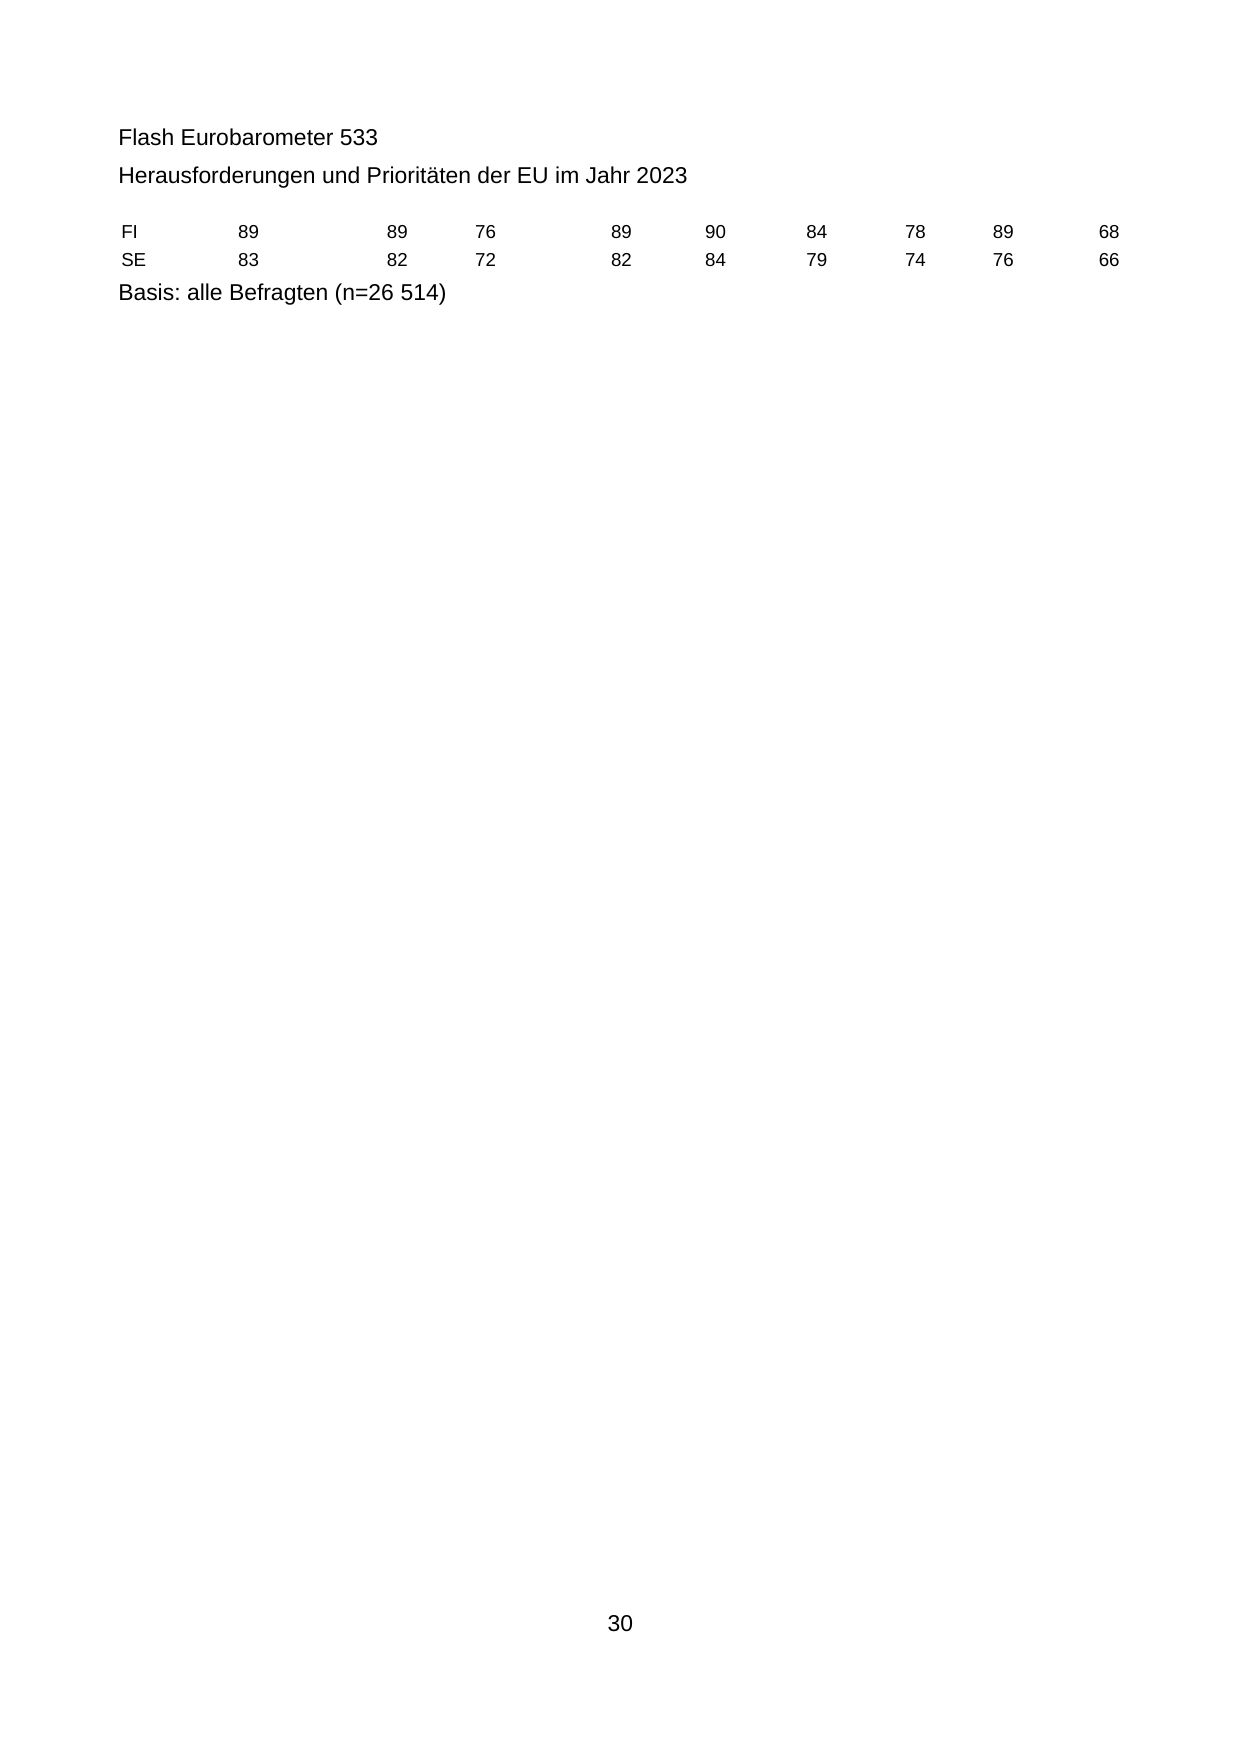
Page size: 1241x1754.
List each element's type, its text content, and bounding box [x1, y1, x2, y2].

table_cell 76 [928, 246, 1016, 273]
table_cell 84 [635, 246, 729, 273]
table_cell 82 [261, 246, 410, 273]
table_cell 89 [261, 218, 410, 246]
table_cell 72 [410, 246, 498, 273]
table_cell 79 [729, 246, 830, 273]
table_cell 74 [830, 246, 928, 273]
table_cell SE [118, 246, 168, 273]
table_cell FI [118, 218, 168, 246]
table_cell 78 [830, 218, 928, 246]
table_cell 90 [635, 218, 729, 246]
table_cell 82 [499, 246, 634, 273]
table_cell 66 [1016, 246, 1122, 273]
table_cell 76 [410, 218, 498, 246]
table_cell 89 [169, 218, 261, 246]
table_cell 83 [169, 246, 261, 273]
table_cell 89 [928, 218, 1016, 246]
text Basis: alle Befragten (n=26 514) [118, 279, 1122, 305]
table_cell 68 [1016, 218, 1122, 246]
table_cell 84 [729, 218, 830, 246]
table_cell 89 [499, 218, 634, 246]
